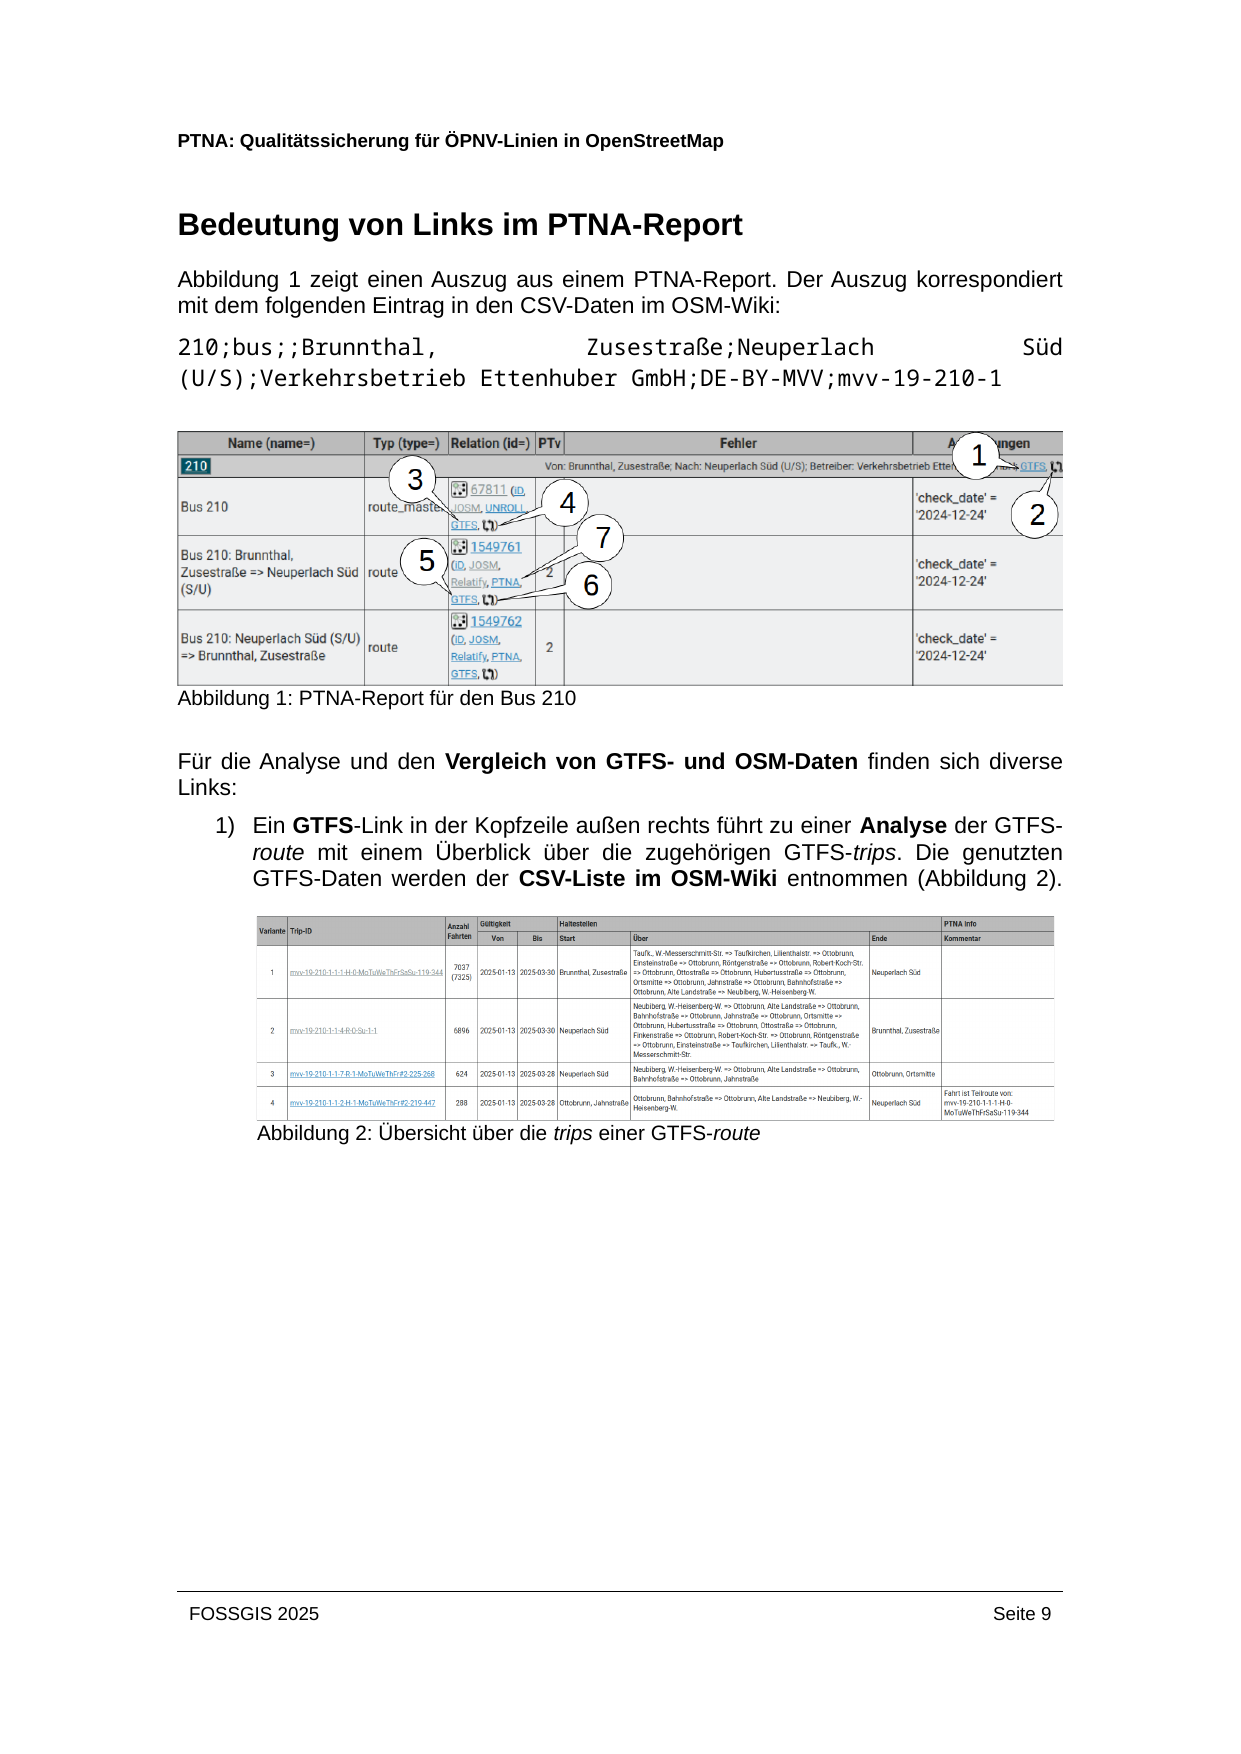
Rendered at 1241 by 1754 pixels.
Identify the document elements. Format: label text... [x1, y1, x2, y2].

subtitle Bedeutung von Links im PTNA-Report [177, 206, 1063, 242]
picture [177, 431, 1063, 686]
text Für die Analyse und den Vergleich von GTFS- und OSM-Daten finden sich diverse Links: [177, 748, 1063, 800]
text Abbildung 1: PTNA-Report für den Bus 210 [177, 686, 1063, 709]
text Abbildung 1 zeigt einen Auszug aus einem PTNA-Report. Der Auszug korrespondiert mit dem folgenden Eintrag in den CSV-Daten im OSM-Wiki: [177, 266, 1063, 319]
list Ein GTFS-Link in der Kopfzeile außen rechts führt zu einer Analyse der GTFS-route mit einem Überblick über die zugehörigen GTFS-trips. Die genutzten GTFS-Daten werden der CSV-Liste im OSM-Wiki entnommen (Abbildung 2). [215, 812, 1063, 1171]
picture [256, 916, 1055, 1121]
list Abbildung 2: Übersicht über die trips einer GTFS-route [257, 1121, 1054, 1144]
text 210;bus;;Brunnthal, Zusestraße;Neuperlach Süd (U/S);Verkehrsbetrieb Ettenhuber GmbH;DE-BY-MVV;mvv-19-210-1 [177, 331, 1063, 393]
